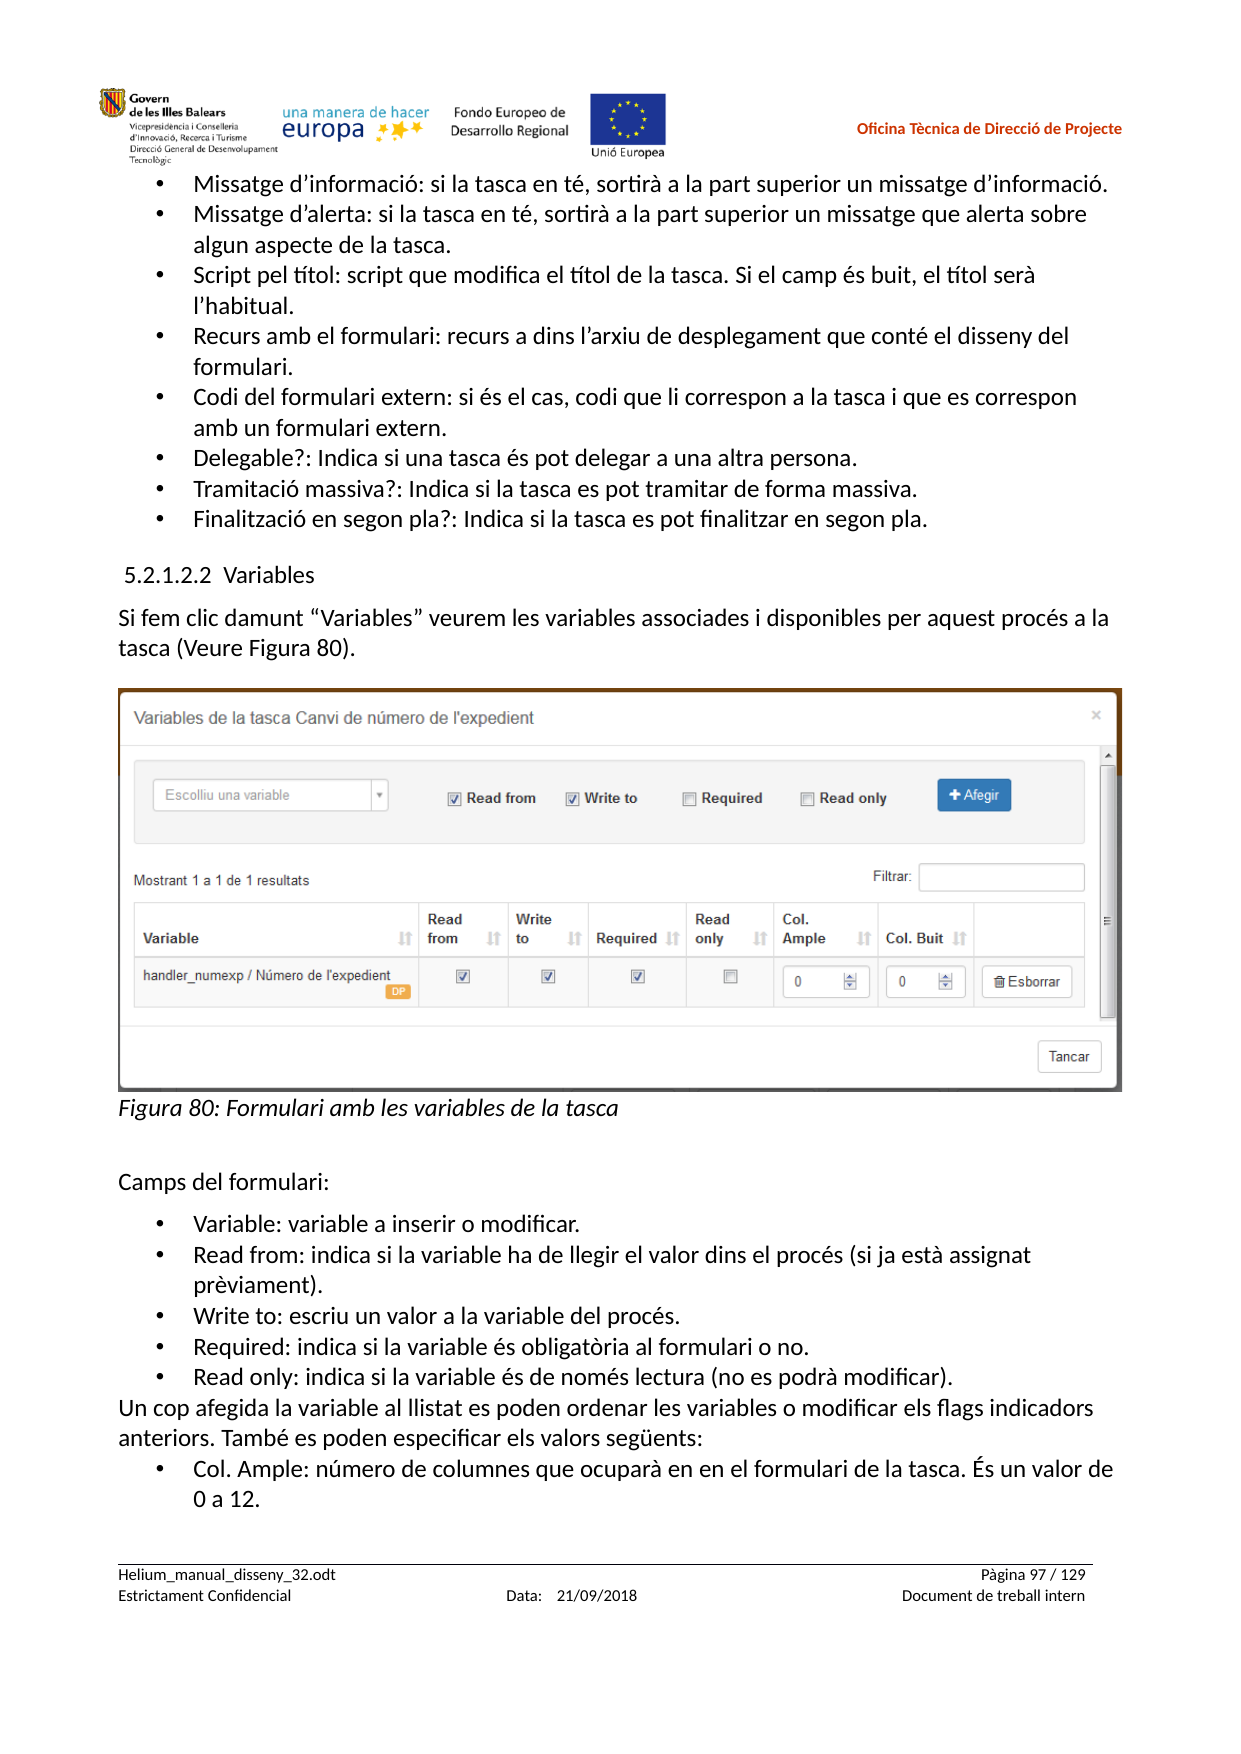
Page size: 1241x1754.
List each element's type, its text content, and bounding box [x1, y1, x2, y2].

text Si fem clic damunt “Variables” veurem les variables associades i disponibles per aquest procés a la tasca (Veure Figura 80). [118, 602, 1122, 663]
list Missatge d’alerta: si la tasca en té, sortirà a la part superior un missatge que alerta sobre algun aspecte de la tasca. [156, 198, 1122, 259]
text Figura 80: Formulari amb les variables de la tasca [118, 1092, 1122, 1123]
picture [118, 688, 1123, 1092]
picture [99, 87, 668, 166]
subtitle Variables [118, 559, 1122, 589]
list Read from: indica si la variable ha de llegir el valor dins el procés (si ja està assignat prèviament). [156, 1239, 1122, 1300]
text Un cop afegida la variable al llistat es poden ordenar les variables o modificar els flags indicadors anteriors. També es poden especificar els valors següents: [118, 1392, 1122, 1453]
list Recurs amb el formulari: recurs a dins l’arxiu de desplegament que conté el disseny del formulari. [156, 321, 1122, 382]
text Camps del formulari: [118, 1166, 1122, 1196]
list Delegable?: Indica si una tasca és pot delegar a una altra persona. [156, 443, 1122, 473]
list Read only: indica si la variable és de només lectura (no es podrà modificar). [156, 1361, 1122, 1392]
list Tramitació massiva?: Indica si la tasca es pot tramitar de forma massiva. [156, 473, 1122, 504]
list Required: indica si la variable és obligatòria al formulari o no. [156, 1331, 1122, 1361]
list Finalització en segon pla?: Indica si la tasca es pot finalitzar en segon pla. [156, 504, 1122, 534]
list Script pel títol: script que modifica el títol de la tasca. Si el camp és buit, el títol serà l’habitual. [156, 259, 1122, 321]
list Variable: variable a inserir o modificar. [156, 1209, 1122, 1239]
list Col. Ample: número de columnes que ocuparà en en el formulari de la tasca. És un valor de 0 a 12. [156, 1453, 1122, 1514]
list Missatge d’informació: si la tasca en té, sortirà a la part superior un missatge d’informació. [156, 168, 1122, 198]
list Write to: escriu un valor a la variable del procés. [156, 1300, 1122, 1331]
list Codi del formulari extern: si és el cas, codi que li correspon a la tasca i que es correspon amb un formulari extern. [156, 382, 1122, 443]
